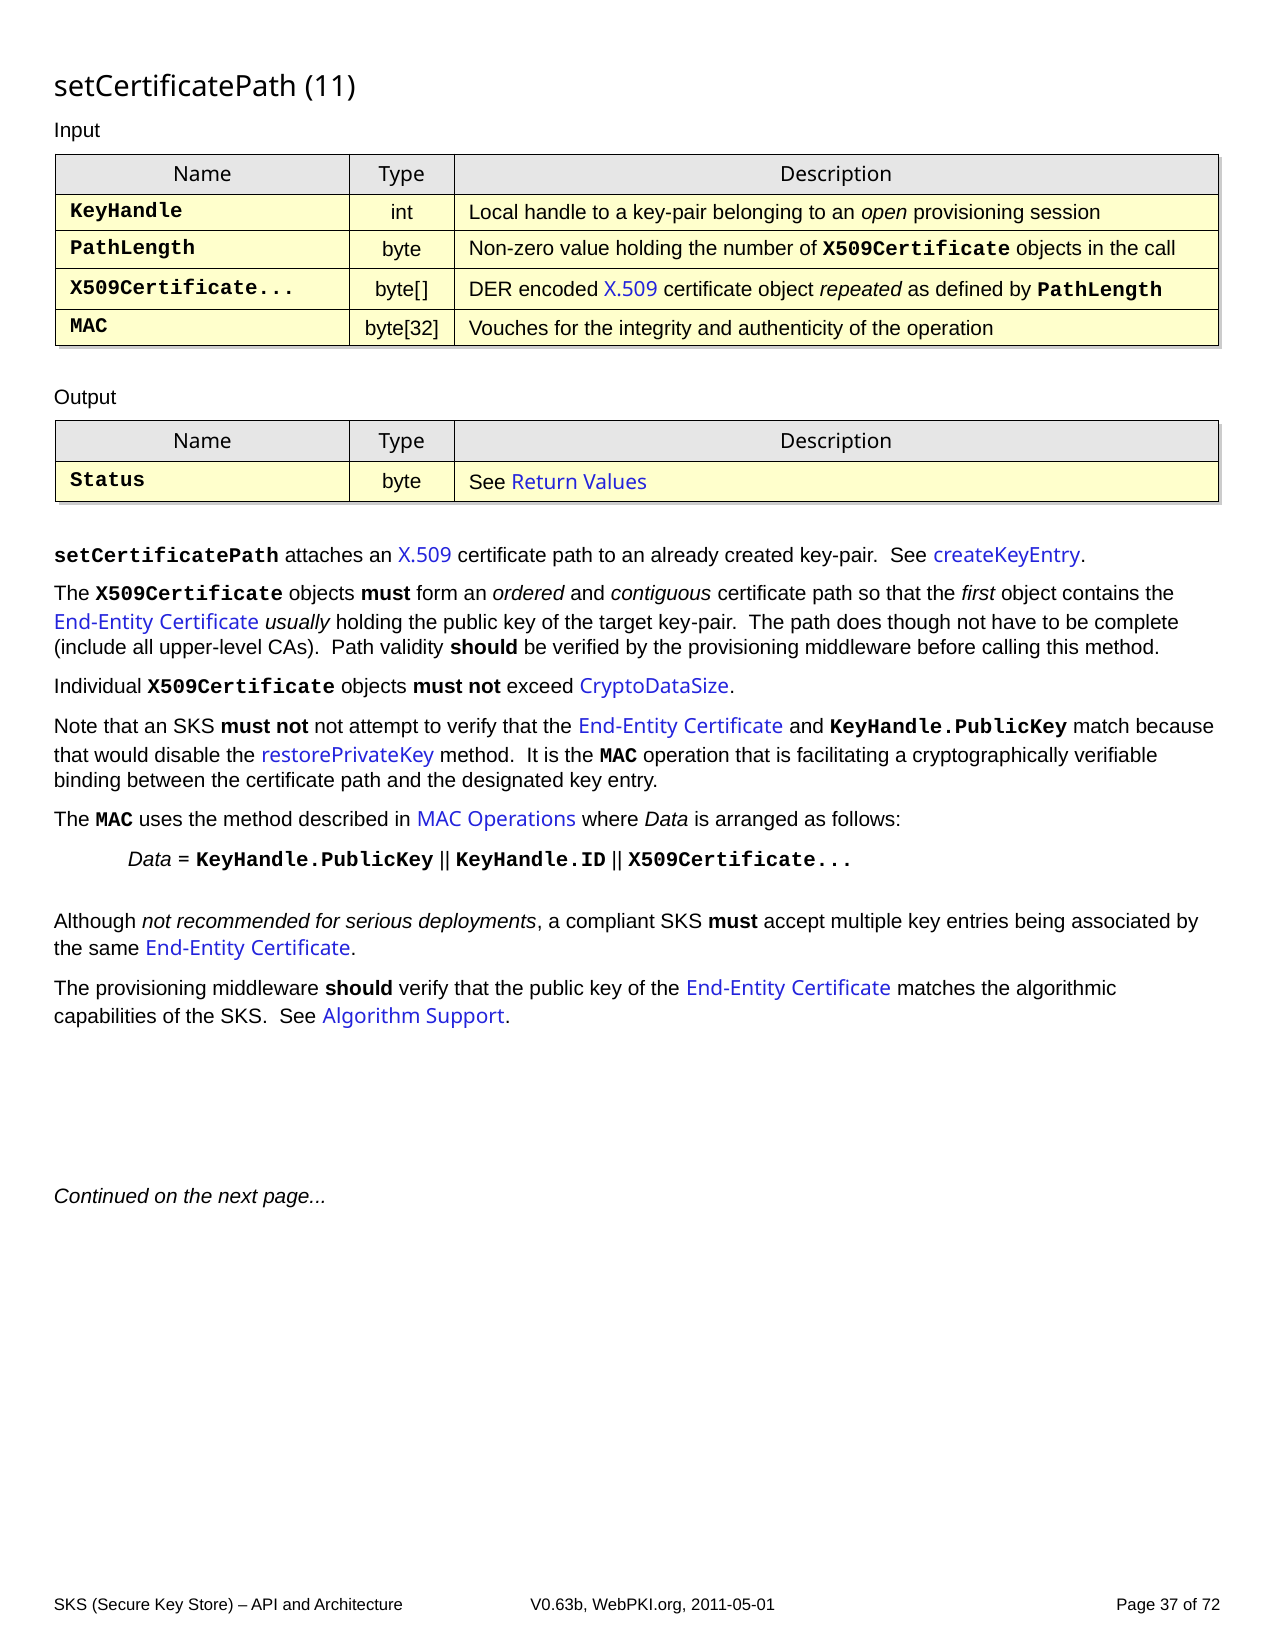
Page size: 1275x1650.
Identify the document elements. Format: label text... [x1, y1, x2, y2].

subtitle setCertificatePath (11) [54, 66, 1221, 105]
text Input [54, 118, 1221, 142]
text Note that an SKS must not not attempt to verify that the End-Entity Certificate and KeyHandle.PublicKey match because that would disable the restorePrivateKey method. It is the MAC operation that is facilitating a cryptographically verifiable binding between the certificate path and the designated key entry. [54, 711, 1221, 792]
table_header Name [56, 155, 349, 194]
table_cell X509Certificate... [56, 269, 349, 309]
table_cell MAC [56, 310, 349, 345]
text Output [54, 385, 1221, 409]
table_cell byte [350, 231, 454, 268]
table_cell KeyHandle [56, 195, 349, 230]
text Although not recommended for serious deployments, a compliant SKS must accept multiple key entries being associated by the same End-Entity Certificate. [54, 909, 1221, 961]
table_cell byte [350, 462, 454, 501]
table_cell Local handle to a key-pair belonging to an open provisioning session [455, 195, 1218, 230]
table_header Description [455, 421, 1218, 461]
table_cell Vouches for the integrity and authenticity of the operation [455, 310, 1218, 345]
table_header Type [350, 155, 454, 194]
text Data = KeyHandle.PublicKey || KeyHandle.ID || X509Certificate... [54, 844, 1221, 873]
text Continued on the next page... [54, 1184, 1221, 1208]
table_cell Status [56, 462, 349, 501]
table_cell Non-zero value holding the number of X509Certificate objects in the call [455, 231, 1218, 268]
table_header Description [455, 155, 1218, 194]
table_cell byte⁮[ ] [350, 269, 454, 309]
text The X509Certificate objects must form an ordered and contiguous certificate path so that the first object contains the End-Entity Certificate usually holding the public key of the target key‑pair. The path does though not have to be complete (include all upper-level CAs). Path validity should be verified by the provisioning middleware before calling this method. [54, 581, 1221, 659]
table_cell PathLength [56, 231, 349, 268]
table_cell int [350, 195, 454, 230]
text Individual X509Certificate objects must not exceed CryptoDataSize. [54, 671, 1221, 699]
table_cell See Return Values [455, 462, 1218, 501]
table_header Type [350, 421, 454, 461]
table_cell DER encoded X.509 certificate object repeated as defined by PathLength‪‫‬‭‪‏‪‏‎ [455, 269, 1218, 309]
table_cell byte⁮[32] [350, 310, 454, 345]
text The MAC uses the method described in MAC Operations where Data is arranged as follows: [54, 804, 1221, 833]
text The provisioning middleware should verify that the public key of the End-Entity Certificate matches the algorithmic capabilities of the SKS. See Algorithm Support. [54, 973, 1221, 1030]
text setCertificatePath attaches an X.509 certificate path to an already created key-pair. See createKeyEntry. [54, 541, 1221, 569]
table_header Name [56, 421, 349, 461]
